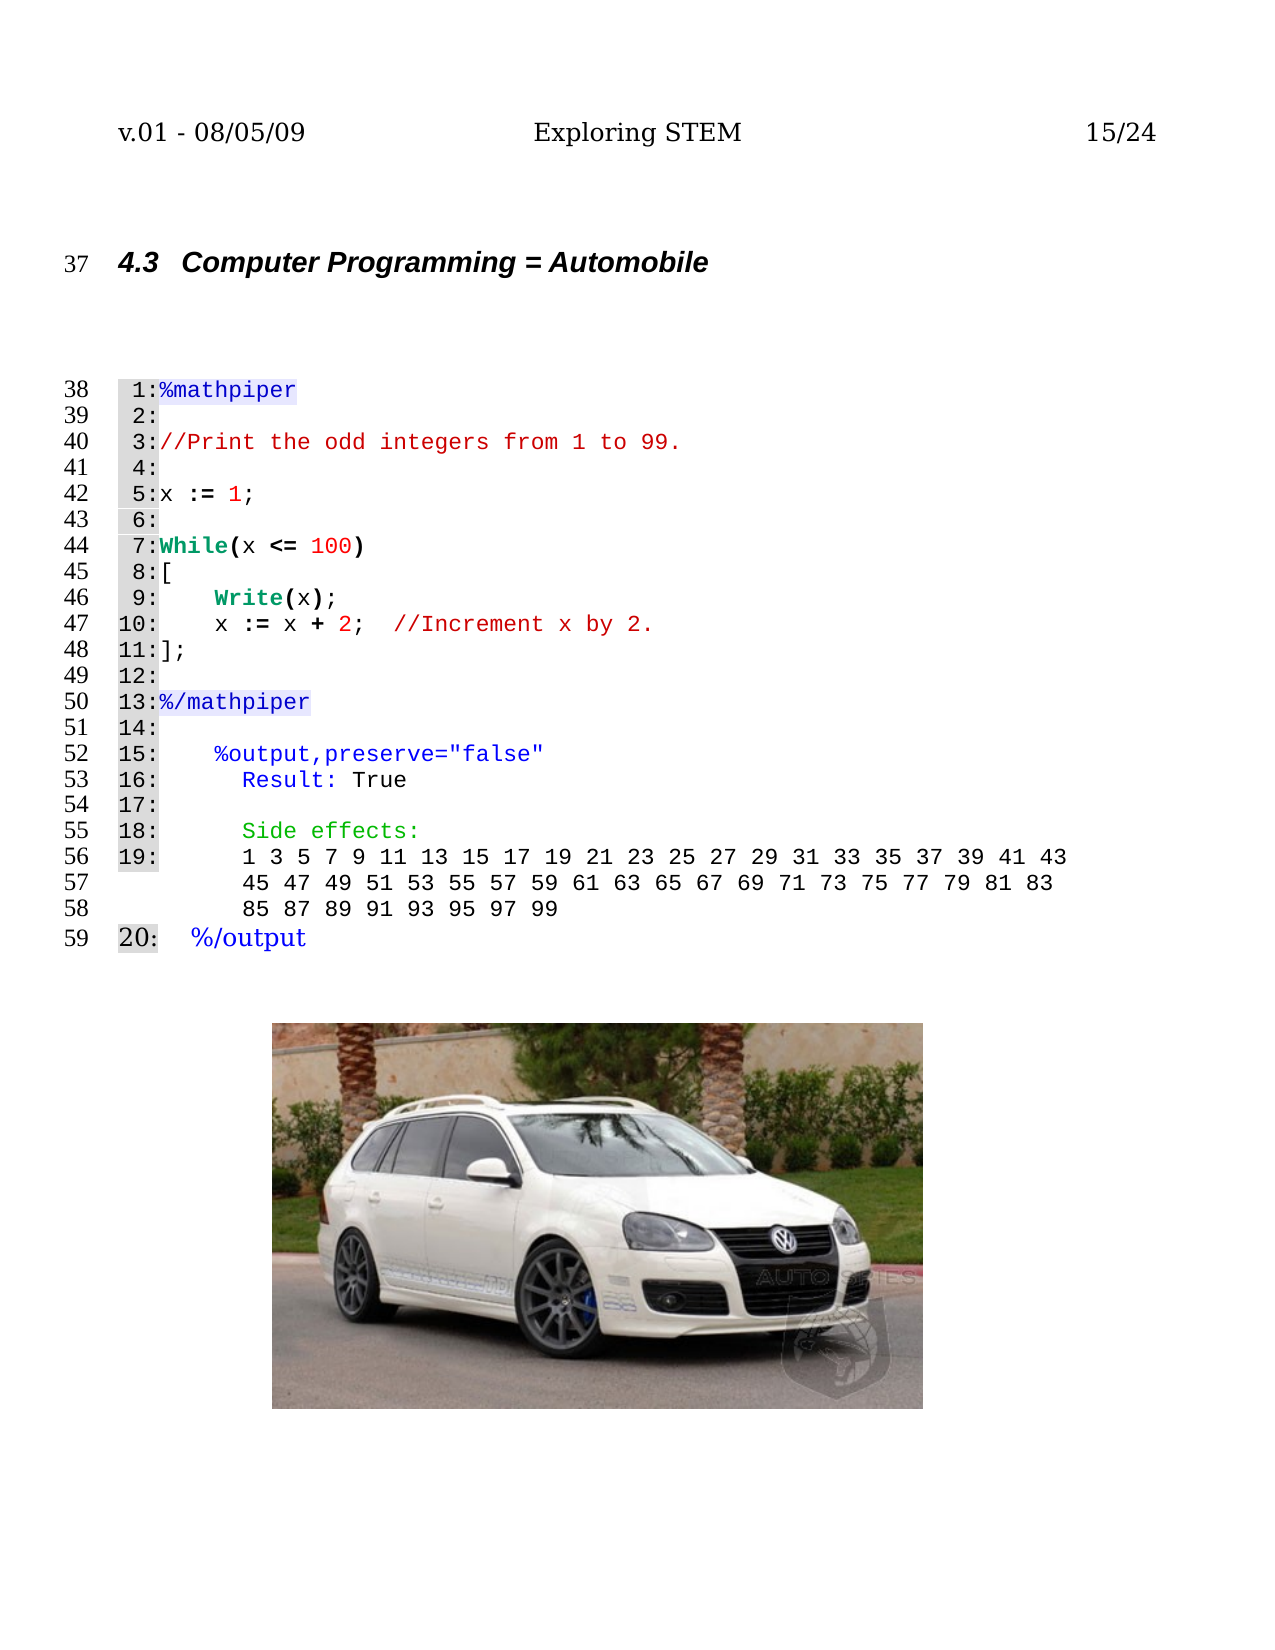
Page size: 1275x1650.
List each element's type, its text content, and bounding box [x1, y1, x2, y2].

text 12: [118, 664, 1157, 690]
text 14: [118, 716, 1157, 742]
text 2: [118, 405, 1157, 431]
text 13:%/mathpiper [118, 690, 1157, 716]
text 19: 1 3 5 7 9 11 13 15 17 19 21 23 25 27 29 31 33 35 37 39 41 43 [118, 846, 1157, 872]
text 16: Result: True [118, 768, 1157, 794]
text 17: [118, 794, 1157, 820]
text 7:While(x <= 100) [118, 534, 1157, 560]
text 8:[ [118, 560, 1157, 586]
text 6: [118, 508, 1157, 534]
text 9: Write(x); [118, 586, 1157, 612]
text 5:x := 1; [118, 483, 1157, 508]
text 11:]; [118, 638, 1157, 664]
text 1:%mathpiper [118, 379, 1157, 405]
text 4: [118, 457, 1157, 483]
text 3://Print the odd integers from 1 to 99. [118, 431, 1157, 457]
text 10: x := x + 2; //Increment x by 2. [118, 612, 1157, 638]
text 85 87 89 91 93 95 97 99 [118, 898, 1157, 923]
subtitle Computer Programming = Automobile [118, 245, 1157, 278]
text 18: Side effects: [118, 820, 1157, 846]
picture [272, 1023, 923, 1409]
text 15: %output,preserve="false" [118, 742, 1157, 768]
text 45 47 49 51 53 55 57 59 61 63 65 67 69 71 73 75 77 79 81 83 [118, 872, 1157, 898]
text 20: %/output [118, 923, 1157, 953]
